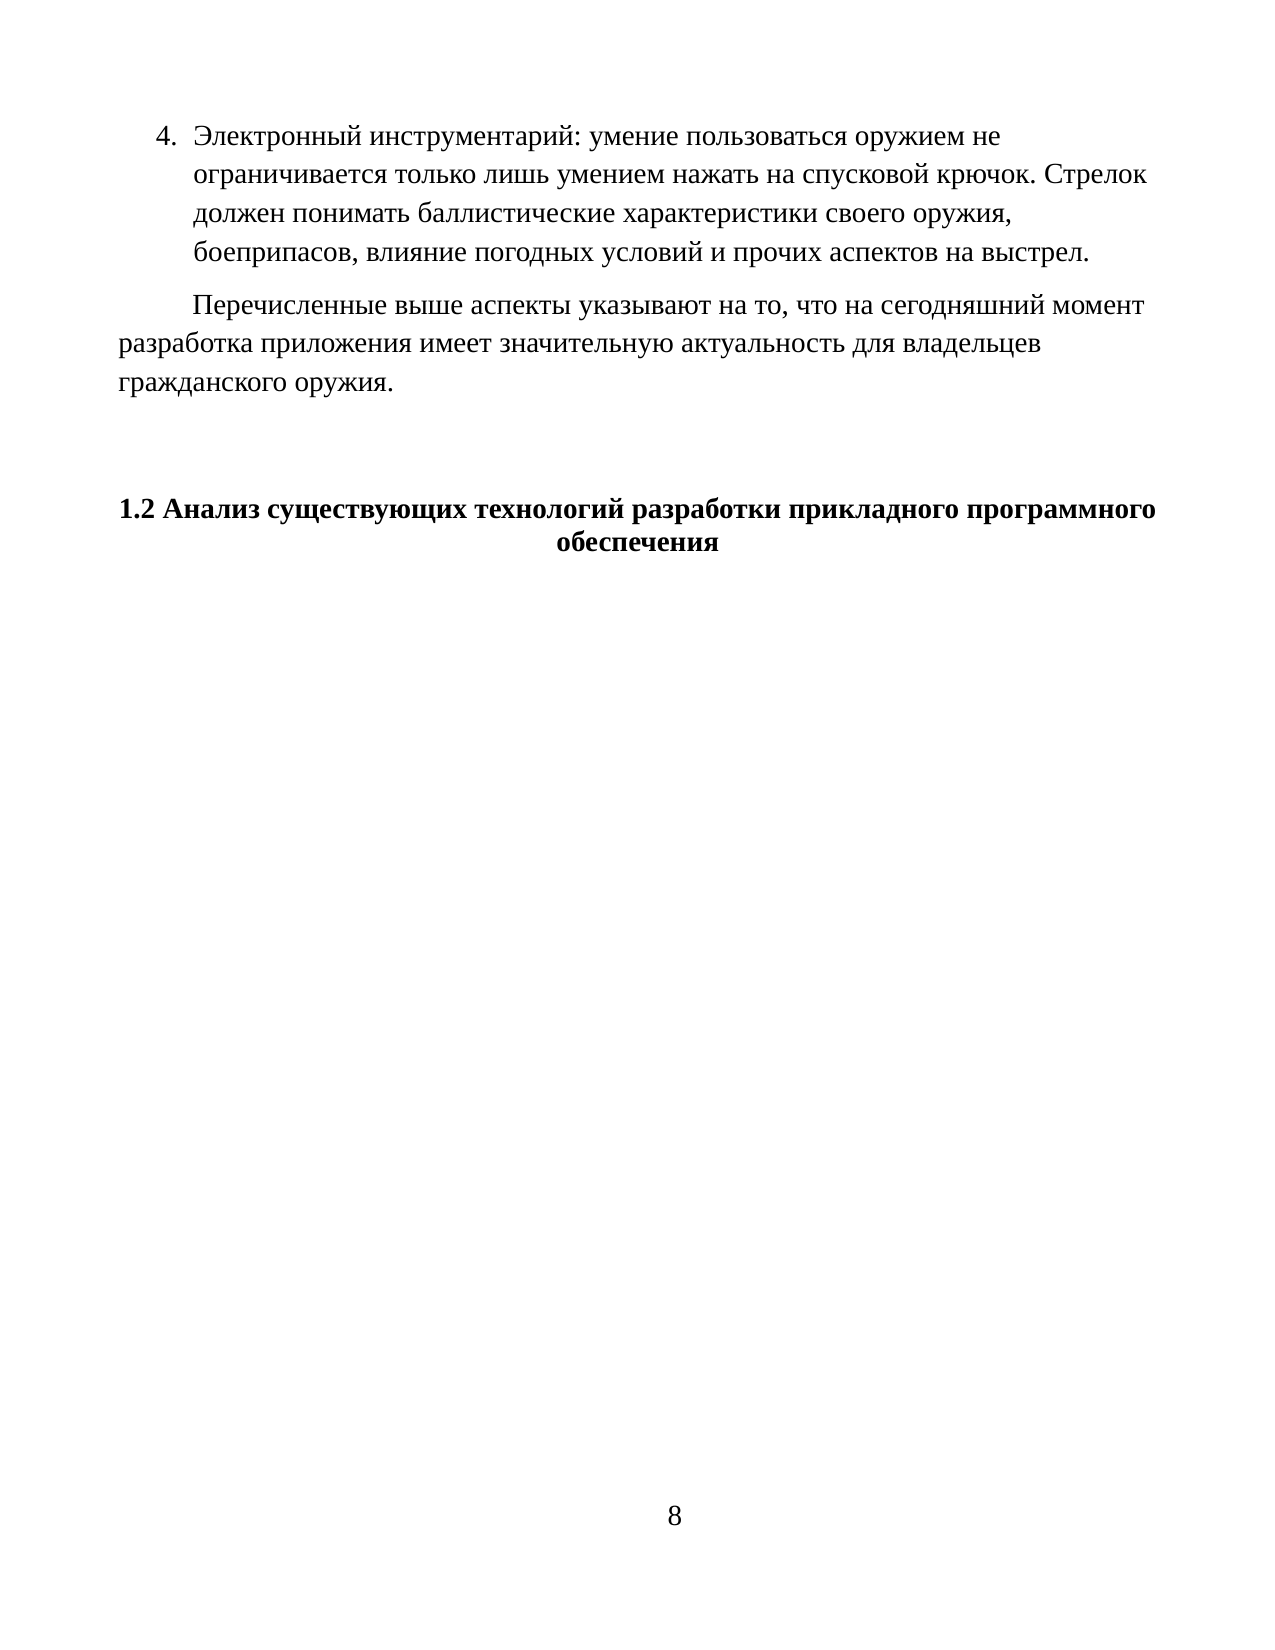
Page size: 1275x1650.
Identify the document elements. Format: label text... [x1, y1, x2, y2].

text Перечисленные выше аспекты указывают на то, что на сегодняшний момент разработка приложения имеет значительную актуальность для владельцев гражданского оружия. [118, 287, 1157, 397]
subtitle 1.2 Анализ существующих технологий разработки прикладного программного обеспечения [118, 491, 1157, 558]
list Электронный инструментарий: умение пользоваться оружием не ограничивается только лишь умением нажать на спусковой крючок. Стрелок должен понимать баллистические характеристики своего оружия, боеприпасов, влияние погодных условий и прочих аспектов на выстрел. [156, 118, 1157, 267]
